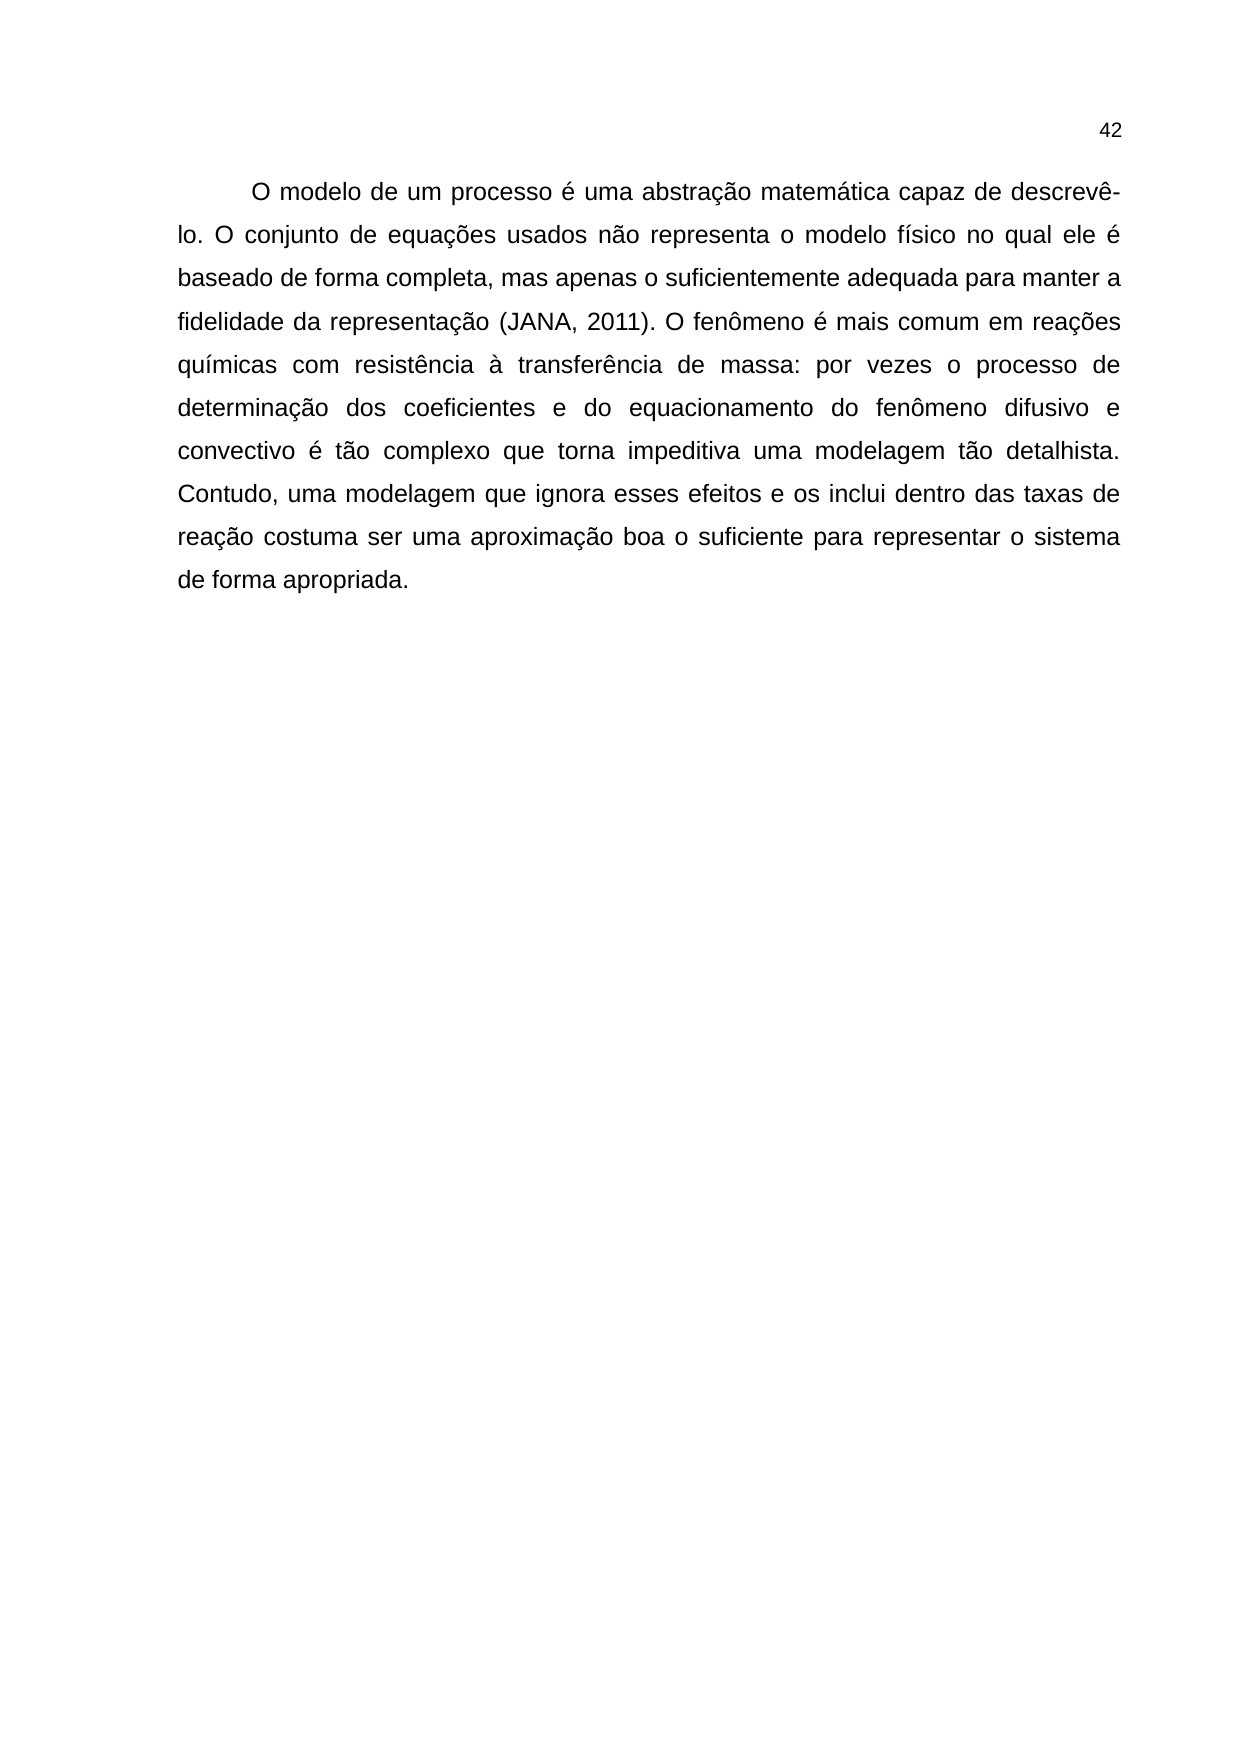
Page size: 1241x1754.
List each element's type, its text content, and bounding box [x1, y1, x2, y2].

text O modelo de um processo é uma abstração matemática capaz de descrevê-lo. O conjunto de equações usados não representa o modelo físico no qual ele é baseado de forma completa, mas apenas o suficientemente adequada para manter a fidelidade da representação (JANA, 2011). O fenômeno é mais comum em reações químicas com resistência à transferência de massa: por vezes o processo de determinação dos coeficientes e do equacionamento do fenômeno difusivo e convectivo é tão complexo que torna impeditiva uma modelagem tão detalhista. Contudo, uma modelagem que ignora esses efeitos e os inclui dentro das taxas de reação costuma ser uma aproximação boa o suficiente para representar o sistema de forma apropriada. [177, 177, 1122, 594]
